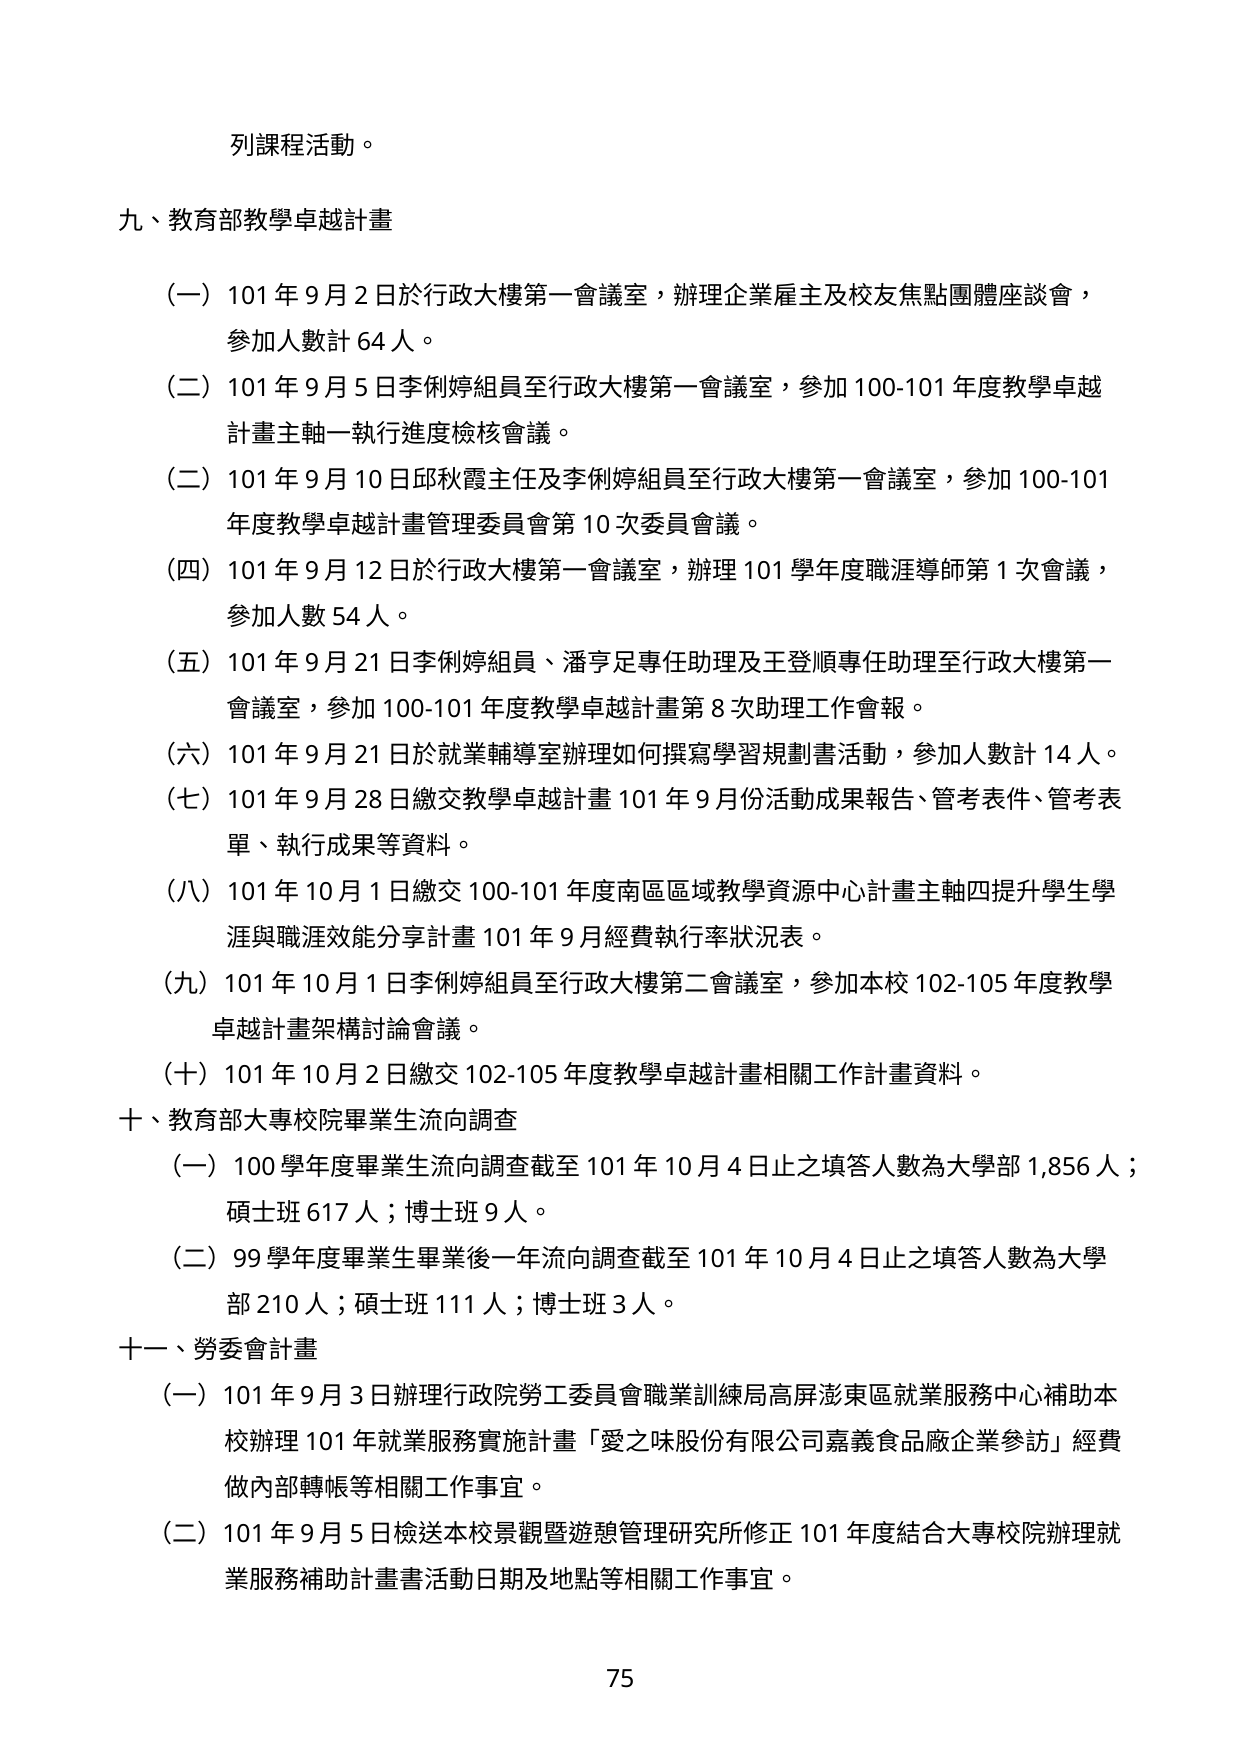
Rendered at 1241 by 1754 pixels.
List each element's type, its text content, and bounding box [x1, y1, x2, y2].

text （四）101年9月12日於行政大樓第一會議室，辦理101學年度職涯導師第1次會議，參加人數54人。 [152, 543, 1122, 635]
text （二）101年9月10日邱秋霞主任及李俐婷組員至行政大樓第一會議室，參加100-101年度教學卓越計畫管理委員會第10次委員會議。 [152, 451, 1122, 543]
text （八）101年10月1日繳交100-101年度南區區域教學資源中心計畫主軸四提升學生學涯與職涯效能分享計畫101年9月經費執行率狀況表。 [152, 864, 1122, 956]
text （二）101年9月5日李俐婷組員至行政大樓第一會議室，參加100-101年度教學卓越計畫主軸一執行進度檢核會議。 [152, 360, 1122, 451]
text （七）101年9月28日繳交教學卓越計畫101年9月份活動成果報告、管考表件、管考表單、執行成果等資料。 [152, 772, 1122, 864]
text （二）101年9月5日檢送本校景觀暨遊憩管理研究所修正101年度結合大專校院辦理就業服務補助計畫書活動日期及地點等相關工作事宜。 [147, 1506, 1122, 1597]
text 十一、勞委會計畫 [118, 1322, 1122, 1368]
text （一）100學年度畢業生流向調查截至101年10月4日止之填答人數為大學部1,856人；碩士班617人；博士班9人。 [158, 1139, 1122, 1231]
text 九、教育部教學卓越計畫 [118, 193, 1122, 239]
text （五）101年9月21日李俐婷組員、潘亨足專任助理及王登順專任助理至行政大樓第一會議室，參加100-101年度教學卓越計畫第8次助理工作會報。 [152, 635, 1122, 726]
text （九）101年10月1日李俐婷組員至行政大樓第二會議室，參加本校102-105年度教學卓越計畫架構討論會議。 [148, 956, 1122, 1047]
text （十）101年10月2日繳交102-105年度教學卓越計畫相關工作計畫資料。 [148, 1047, 1122, 1093]
text 列課程活動。 [156, 118, 1122, 164]
text （一）101年9月3日辦理行政院勞工委員會職業訓練局高屏澎東區就業服務中心補助本校辦理101年就業服務實施計畫「愛之味股份有限公司嘉義食品廠企業參訪」經費做內部轉帳等相關工作事宜。 [147, 1368, 1122, 1506]
text （六）101年9月21日於就業輔導室辦理如何撰寫學習規劃書活動，參加人數計14人。 [152, 726, 1122, 772]
text （二）99學年度畢業生畢業後一年流向調查截至101年10月4日止之填答人數為大學部210人；碩士班111人；博士班3人。 [158, 1231, 1122, 1322]
text （一）101年9月2日於行政大樓第一會議室，辦理企業雇主及校友焦點團體座談會，參加人數計64人。 [152, 268, 1122, 360]
text 十、教育部大專校院畢業生流向調查 [118, 1093, 1122, 1139]
